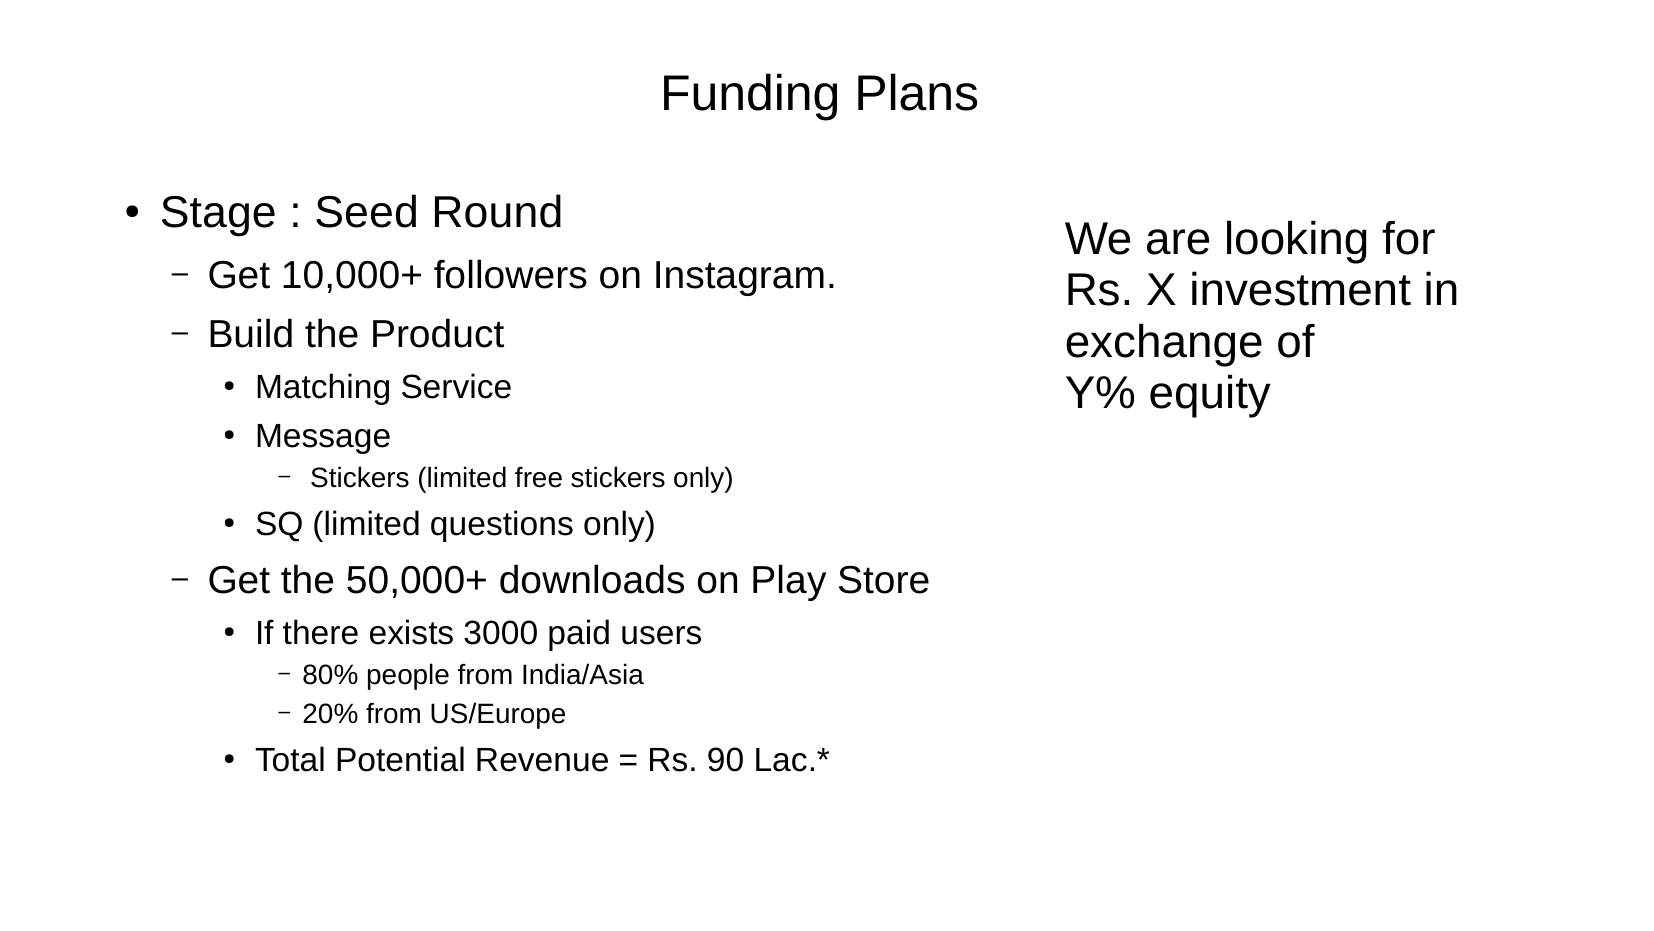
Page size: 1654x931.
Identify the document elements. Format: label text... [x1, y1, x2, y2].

list Stage : Seed Round Get 10,000+ followers on Instagram. Build the Product Matching Service Message Stickers (limited free stickers only) SQ (limited questions only) Get the 50,000+ downloads on Play Store If there exists 3000 paid users 80% people from India/Asia 20% from US/Europe Total Potential Revenue = Rs. 90 Lac.* [112, 187, 938, 788]
text_box We are looking for Rs. X investment in exchange of Y% equity [1050, 205, 1501, 526]
title Funding Plans [82, 37, 1571, 151]
